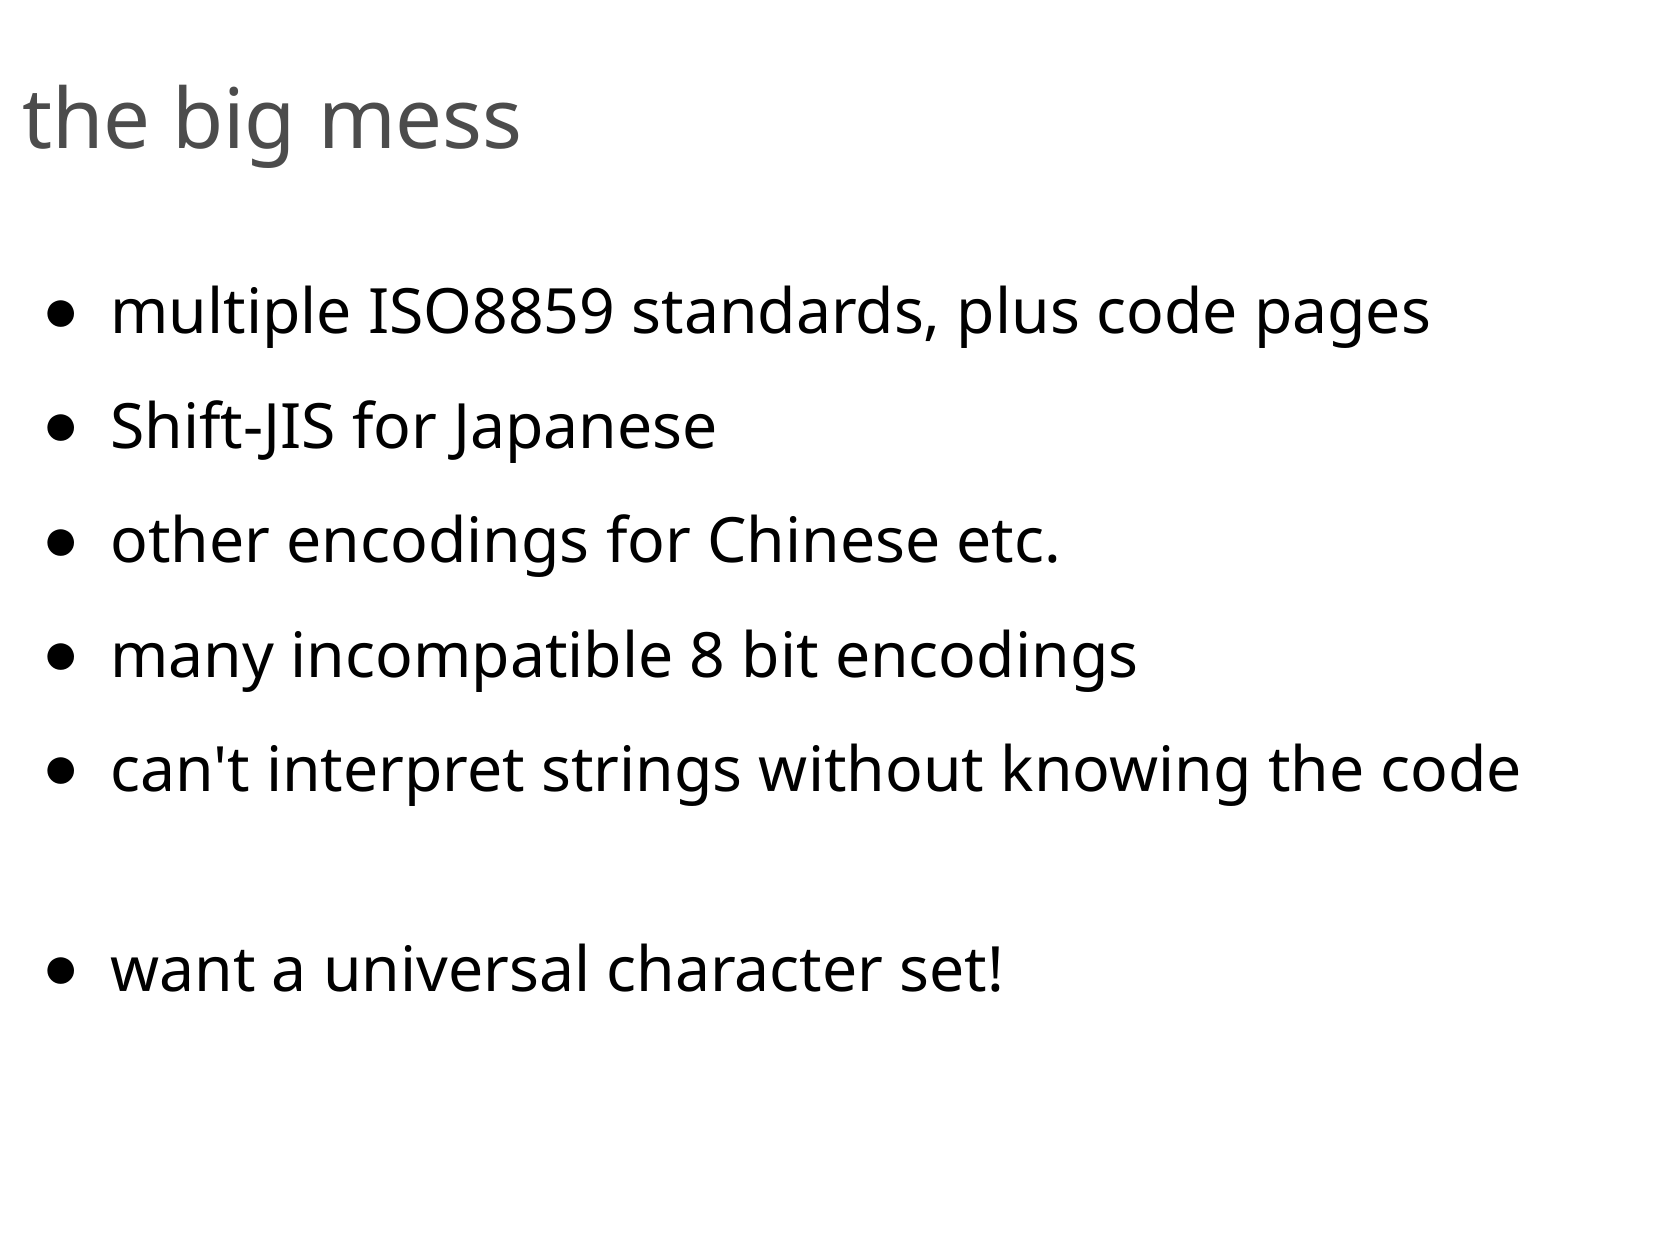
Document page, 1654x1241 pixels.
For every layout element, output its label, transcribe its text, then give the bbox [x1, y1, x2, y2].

list multiple ISO8859 standards, plus code pages Shift-JIS for Japanese other encodings for Chinese etc. many incompatible 8 bit encodings can't interpret strings without knowing the code want a universal character set! [25, 167, 1654, 1225]
title the big mess [22, 26, 1654, 205]
